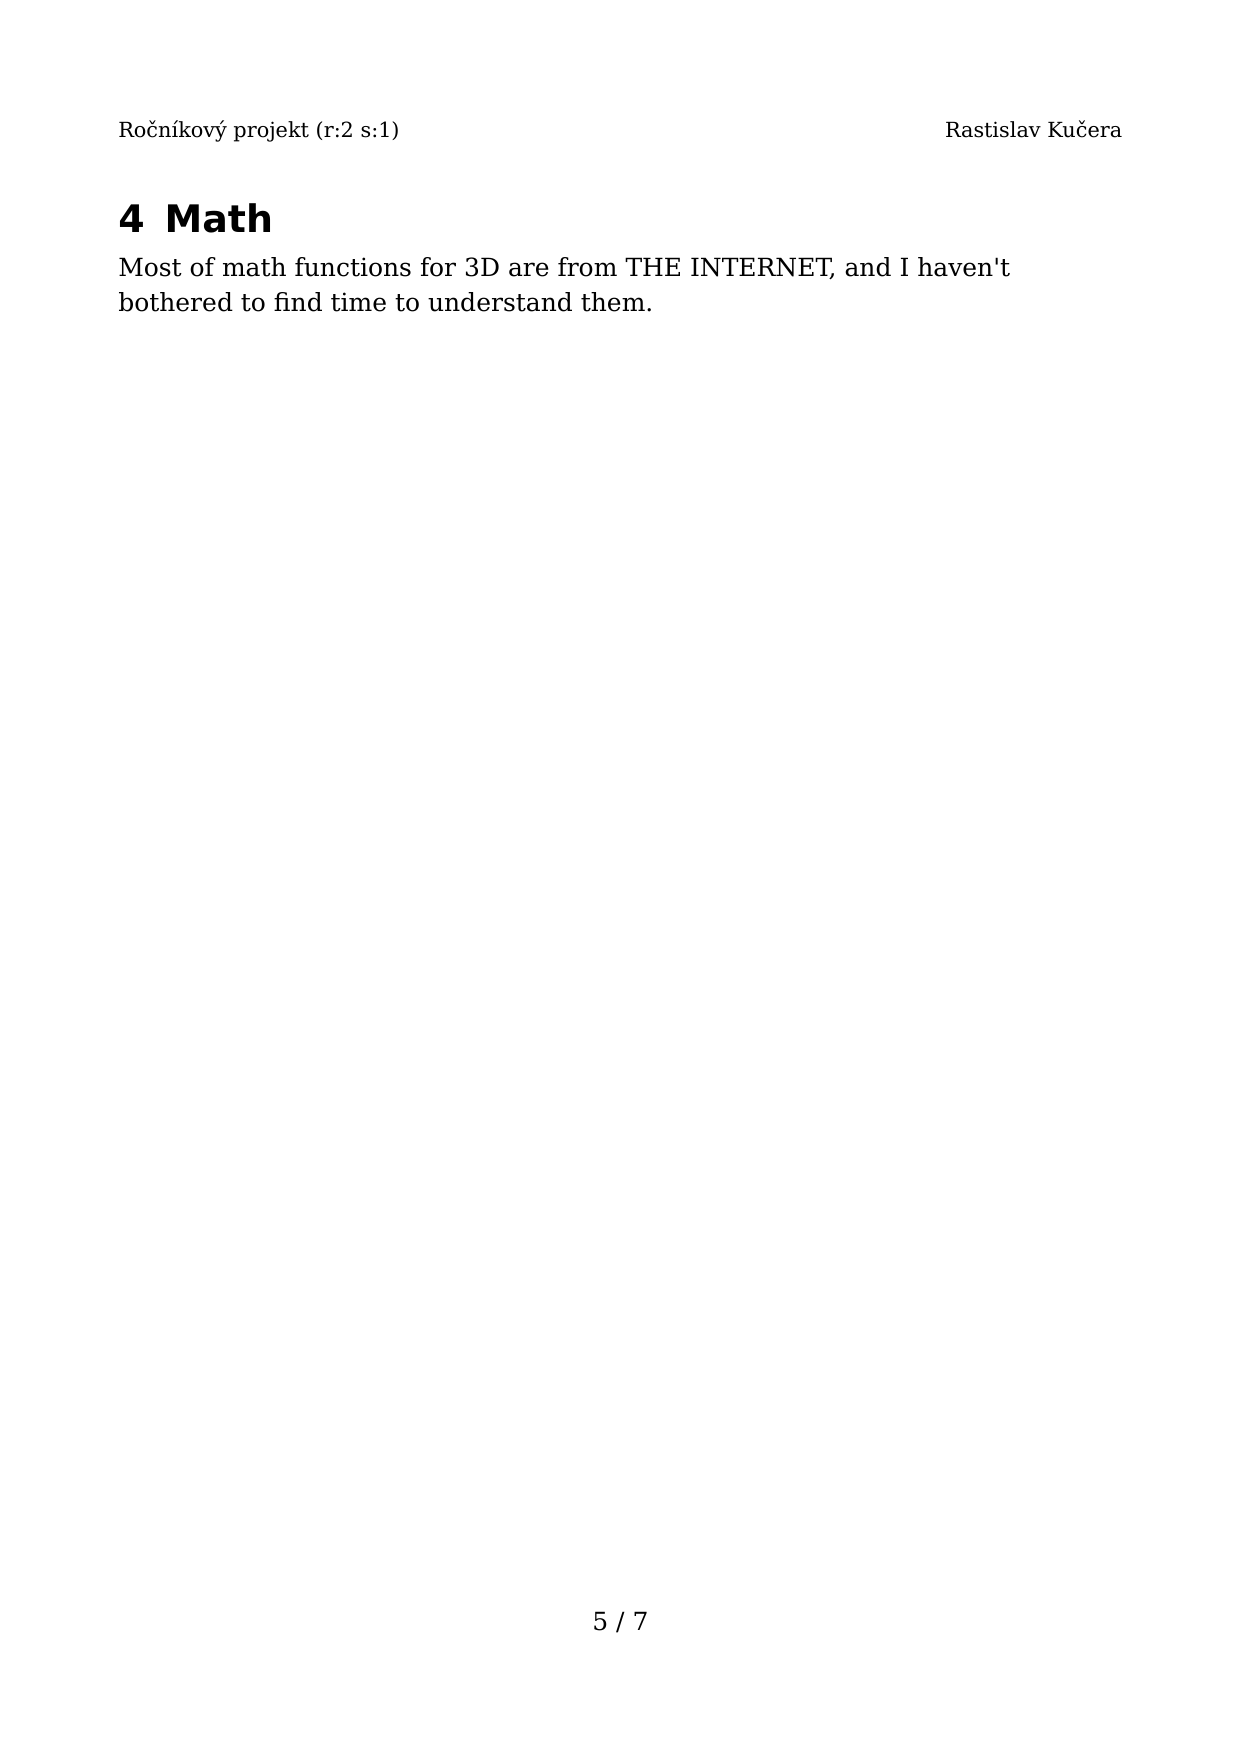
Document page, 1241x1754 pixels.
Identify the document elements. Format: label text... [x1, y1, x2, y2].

subtitle Math [118, 197, 1122, 241]
text Most of math functions for 3D are from THE INTERNET, and I haven't bothered to find time to understand them. [118, 253, 1122, 353]
